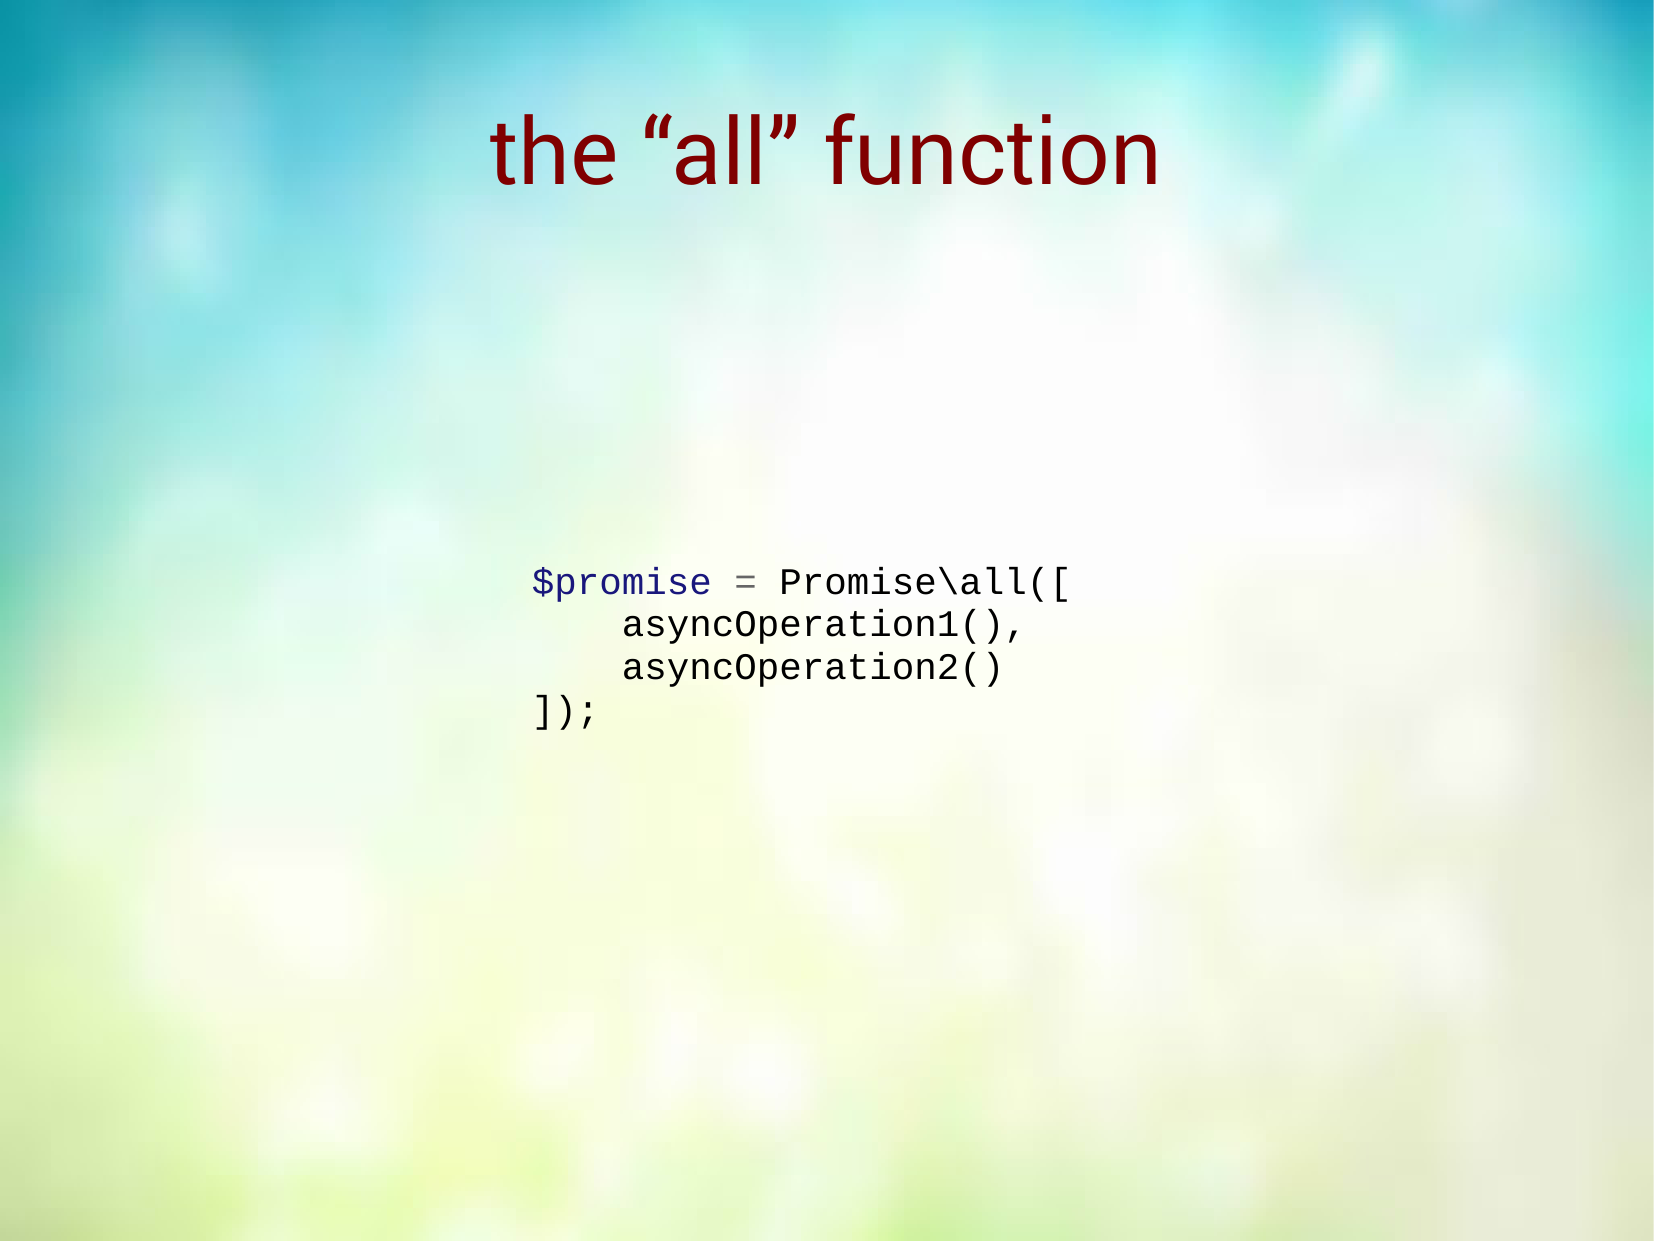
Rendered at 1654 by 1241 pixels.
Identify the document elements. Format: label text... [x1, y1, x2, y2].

text_box $promise = Promise\all([ asyncOperation1(), asyncOperation2() ]); [517, 555, 1137, 791]
picture [0, 0, 1654, 1241]
title the “all” function [82, 49, 1571, 257]
